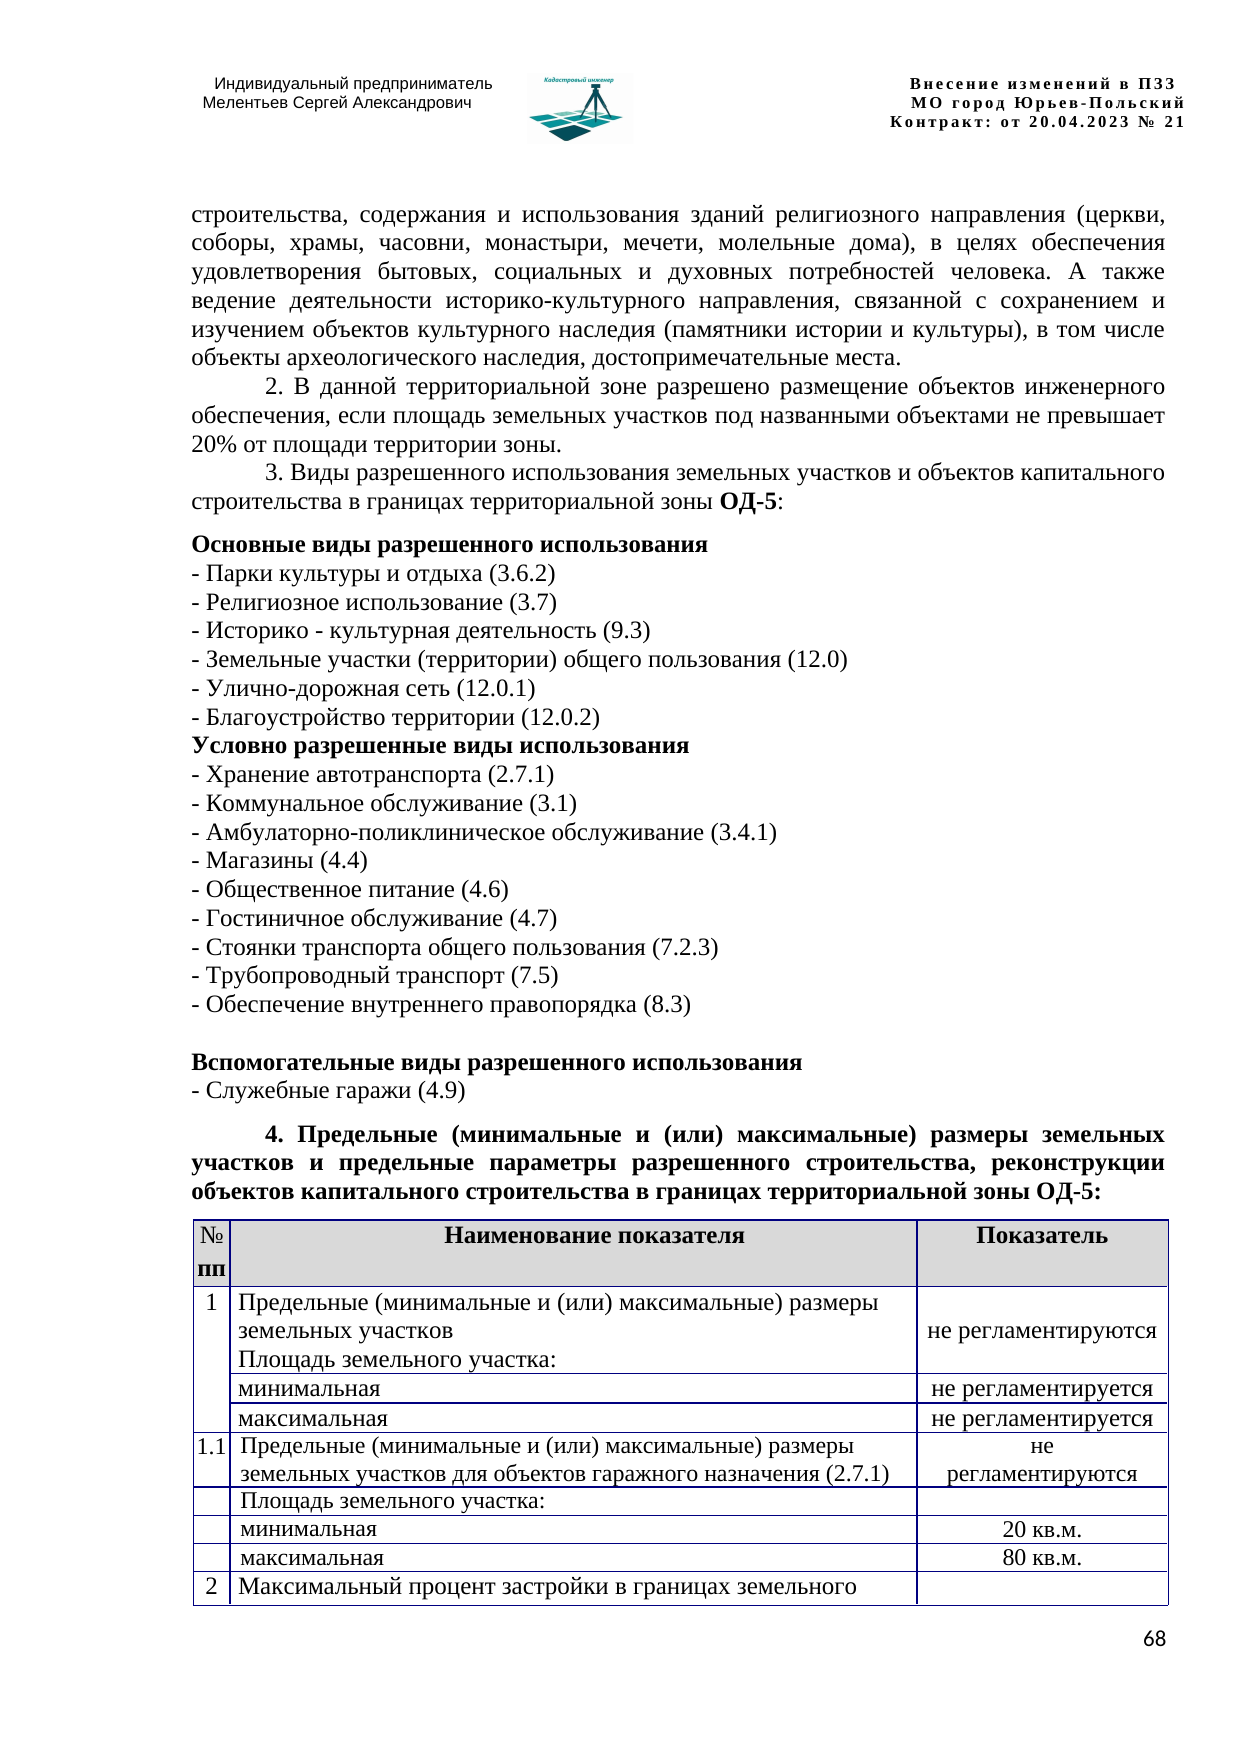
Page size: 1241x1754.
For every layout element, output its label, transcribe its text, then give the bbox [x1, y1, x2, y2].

table_cell не регламентируется [918, 1402, 1168, 1432]
table_cell 1.1 [194, 1433, 229, 1486]
table_cell не регламентируются [918, 1286, 1168, 1373]
text Вспомогательные виды разрешенного использования [191, 1047, 1166, 1076]
text - Улично-дорожная сеть (12.0.1) [191, 673, 1166, 702]
picture [527, 73, 634, 144]
table_cell 80 кв.м. [918, 1543, 1168, 1571]
text строительства, содержания и использования зданий религиозного направления (церкви, соборы, храмы, часовни, монастыри, мечети, молельные дома), в целях обеспечения удовлетворения бытовых, социальных и духовных потребностей человека. А также ведение деятельности историко-культурного направления, связанной с сохранением и изучением объектов культурного наследия (памятники истории и культуры), в том числе объекты археологического наследия, достопримечательные места. [191, 199, 1166, 371]
text - Стоянки транспорта общего пользования (7.2.3) [191, 932, 1166, 961]
table_cell 2 [194, 1572, 229, 1604]
text - Гостиничное обслуживание (4.7) [191, 903, 1166, 932]
text - Парки культуры и отдыха (3.6.2) [191, 558, 1166, 587]
text - Земельные участки (территории) общего пользования (12.0) [191, 644, 1166, 673]
table_cell минимальная [231, 1516, 916, 1543]
text 4. Предельные (минимальные и (или) максимальные) размеры земельных участков и предельные параметры разрешенного строительства, реконструкции объектов капитального строительства в границах территориальной зоны ОД-5: [191, 1119, 1166, 1205]
table_cell не регламентируются [918, 1432, 1168, 1486]
text 3. Виды разрешенного использования земельных участков и объектов капитального строительства в границах территориальной зоны ОД-5: [191, 457, 1166, 515]
table_cell [194, 1488, 229, 1514]
table_cell Максимальный процент застройки в границах земельного [231, 1572, 916, 1604]
table_cell минимальная [231, 1374, 916, 1402]
table_cell Площадь земельного участка: [231, 1488, 916, 1514]
table_header Показатель [918, 1221, 1168, 1286]
text - Трубопроводный транспорт (7.5) [191, 961, 1166, 989]
text - Амбулаторно-поликлиническое обслуживание (3.4.1) [191, 817, 1166, 846]
text 2. В данной территориальной зоне разрешено размещение объектов инженерного обеспечения, если площадь земельных участков под названными объектами не превышает 20% от площади территории зоны. [191, 371, 1166, 457]
table_cell 20 кв.м. [918, 1515, 1168, 1543]
table_header Наименование показателя [231, 1221, 916, 1286]
text - Религиозное использование (3.7) [191, 587, 1166, 616]
table_cell [194, 1516, 229, 1543]
text Основные виды разрешенного использования [191, 529, 1166, 558]
text - Историко - культурная деятельность (9.3) [191, 616, 1166, 644]
table_cell максимальная [231, 1544, 916, 1571]
table_cell [918, 1571, 1168, 1604]
text - Магазины (4.4) [191, 846, 1166, 874]
table_cell Предельные (минимальные и (или) максимальные) размеры земельных участков Площадь земельного участка: [231, 1287, 916, 1373]
table_cell 1 [194, 1287, 229, 1432]
text - Служебные гаражи (4.9) [191, 1076, 1166, 1104]
text - Благоустройство территории (12.0.2) [191, 702, 1166, 731]
table_cell [194, 1544, 229, 1571]
table_cell [918, 1486, 1168, 1514]
table_cell максимальная [231, 1404, 916, 1432]
text Условно разрешенные виды использования [191, 731, 1166, 759]
table_cell Предельные (минимальные и (или) максимальные) размеры земельных участков для объектов гаражного назначения (2.7.1) [231, 1433, 916, 1486]
text - Хранение автотранспорта (2.7.1) [191, 759, 1166, 788]
table_header № пп [194, 1221, 229, 1286]
text - Обеспечение внутреннего правопорядка (8.3) [191, 989, 1166, 1018]
text - Коммунальное обслуживание (3.1) [191, 788, 1166, 817]
text - Общественное питание (4.6) [191, 874, 1166, 903]
table_cell не регламентируется [918, 1373, 1168, 1402]
